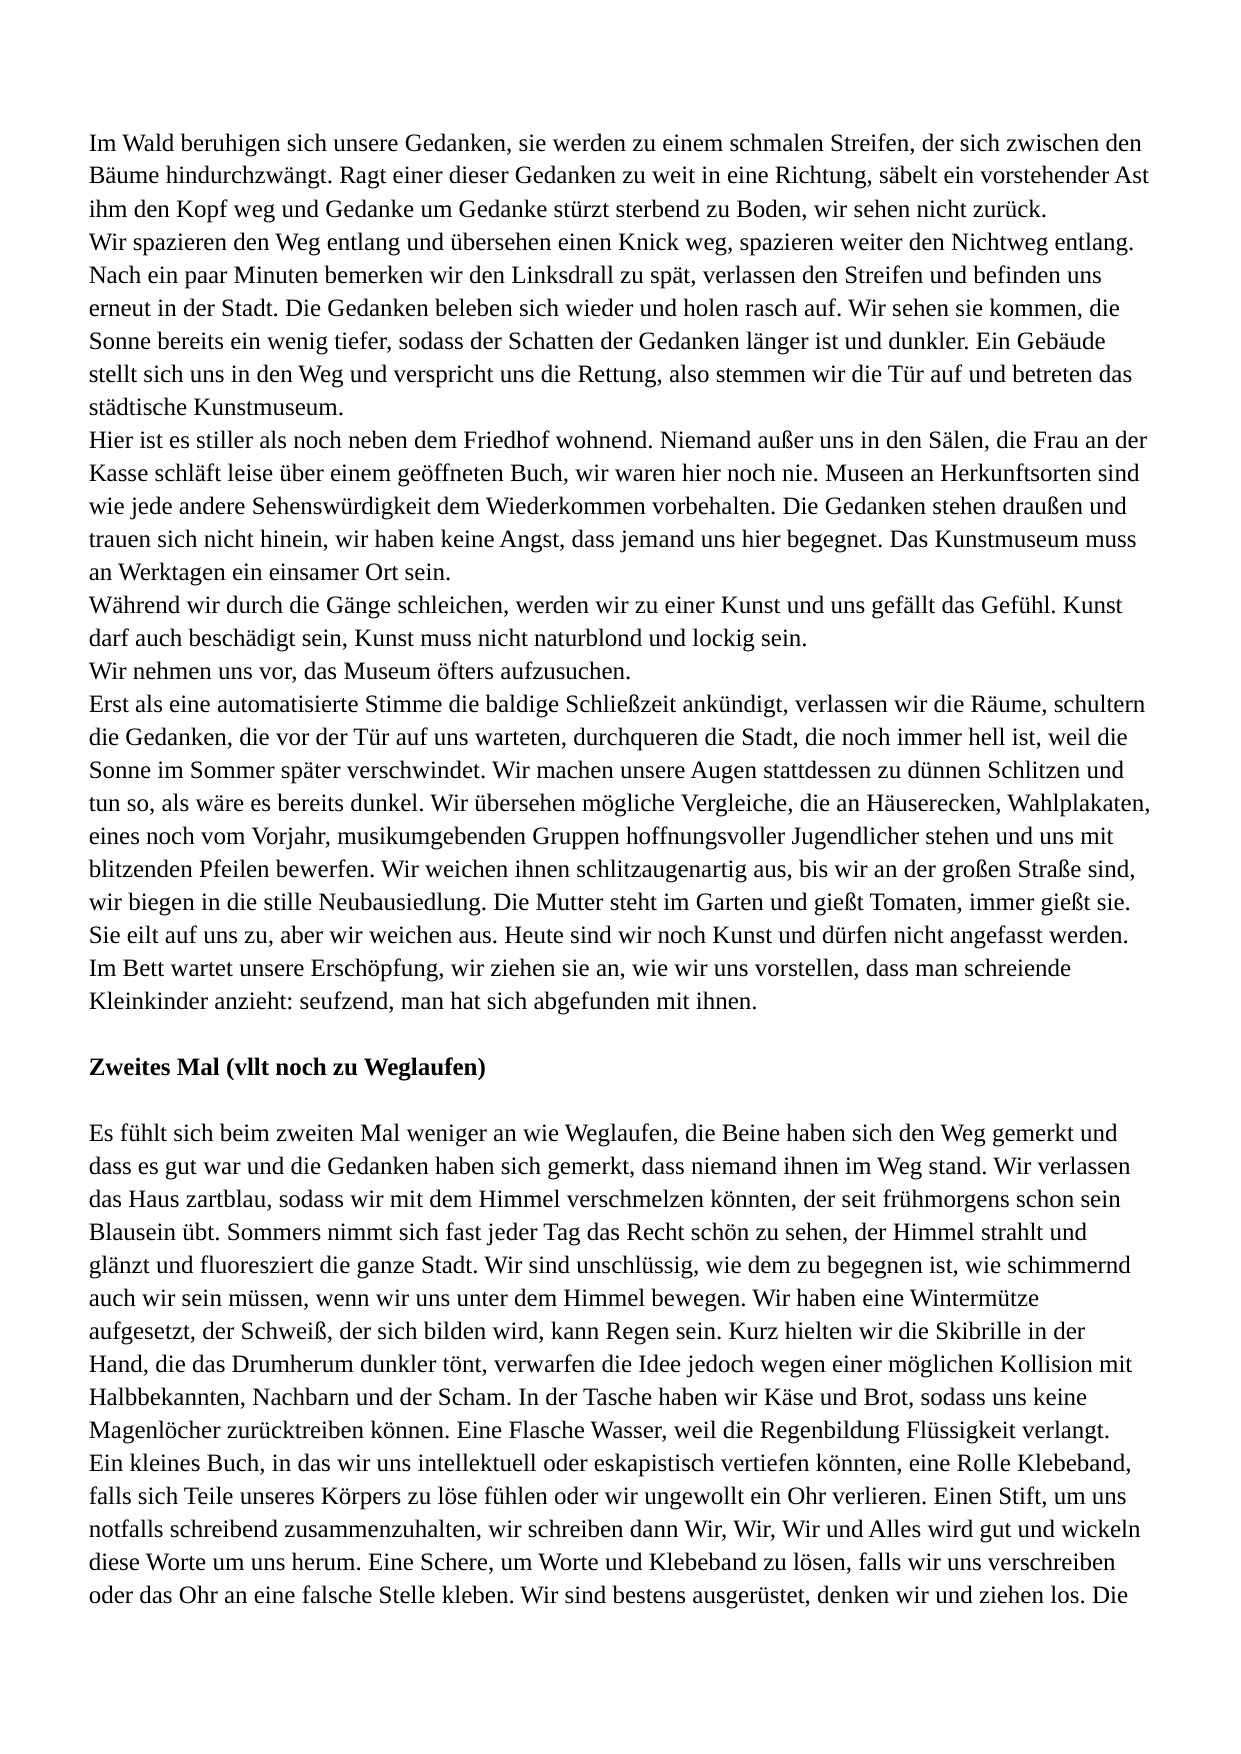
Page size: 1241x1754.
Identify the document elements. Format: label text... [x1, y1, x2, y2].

text Im Wald beruhigen sich unsere Gedanken, sie werden zu einem schmalen Streifen, der sich zwischen den Bäume hindurchzwängt. Ragt einer dieser Gedanken zu weit in eine Richtung, säbelt ein vorstehender Ast ihm den Kopf weg und Gedanke um Gedanke stürzt sterbend zu Boden, wir sehen nicht zurück. [88, 128, 1151, 222]
text Wir nehmen uns vor, das Museum öfters aufzusuchen. [88, 656, 1151, 685]
text Wir spazieren den Weg entlang und übersehen einen Knick weg, spazieren weiter den Nichtweg entlang. Nach ein paar Minuten bemerken wir den Linksdrall zu spät, verlassen den Streifen und befinden uns erneut in der Stadt. Die Gedanken beleben sich wieder und holen rasch auf. Wir sehen sie kommen, die Sonne bereits ein wenig tiefer, sodass der Schatten der Gedanken länger ist und dunkler. Ein Gebäude stellt sich uns in den Weg und verspricht uns die Rettung, also stemmen wir die Tür auf und betreten das städtische Kunstmuseum. [88, 227, 1151, 421]
text Zweites Mal (vllt noch zu Weglaufen) [88, 1052, 1151, 1081]
text Erst als eine automatisierte Stimme die baldige Schließzeit ankündigt, verlassen wir die Räume, schultern die Gedanken, die vor der Tür auf uns warteten, durchqueren die Stadt, die noch immer hell ist, weil die Sonne im Sommer später verschwindet. Wir machen unsere Augen stattdessen zu dünnen Schlitzen und tun so, als wäre es bereits dunkel. Wir übersehen mögliche Vergleiche, die an Häuserecken, Wahlplakaten, eines noch vom Vorjahr, musikumgebenden Gruppen hoffnungsvoller Jugendlicher stehen und uns mit blitzenden Pfeilen bewerfen. Wir weichen ihnen schlitzaugenartig aus, bis wir an der großen Straße sind, wir biegen in die stille Neubausiedlung. Die Mutter steht im Garten und gießt Tomaten, immer gießt sie. Sie eilt auf uns zu, aber wir weichen aus. Heute sind wir noch Kunst und dürfen nicht angefasst werden. Im Bett wartet unsere Erschöpfung, wir ziehen sie an, wie wir uns vorstellen, dass man schreiende Kleinkinder anzieht: seufzend, man hat sich abgefunden mit ihnen. [88, 689, 1151, 1015]
text Es fühlt sich beim zweiten Mal weniger an wie Weglaufen, die Beine haben sich den Weg gemerkt und dass es gut war und die Gedanken haben sich gemerkt, dass niemand ihnen im Weg stand. Wir verlassen das Haus zartblau, sodass wir mit dem Himmel verschmelzen könnten, der seit frühmorgens schon sein Blausein übt. Sommers nimmt sich fast jeder Tag das Recht schön zu sehen, der Himmel strahlt und glänzt und fluoresziert die ganze Stadt. Wir sind unschlüssig, wie dem zu begegnen ist, wie schimmernd auch wir sein müssen, wenn wir uns unter dem Himmel bewegen. Wir haben eine Wintermütze aufgesetzt, der Schweiß, der sich bilden wird, kann Regen sein. Kurz hielten wir die Skibrille in der Hand, die das Drumherum dunkler tönt, verwarfen die Idee jedoch wegen einer möglichen Kollision mit Halbbekannten, Nachbarn und der Scham. In der Tasche haben wir Käse und Brot, sodass uns keine Magenlöcher zurücktreiben können. Eine Flasche Wasser, weil die Regenbildung Flüssigkeit verlangt. Ein kleines Buch, in das wir uns intellektuell oder eskapistisch vertiefen könnten, eine Rolle Klebeband, falls sich Teile unseres Körpers zu löse fühlen oder wir ungewollt ein Ohr verlieren. Einen Stift, um uns notfalls schreibend zusammenzuhalten, wir schreiben dann Wir, Wir, Wir und Alles wird gut und wickeln diese Worte um uns herum. Eine Schere, um Worte und Klebeband zu lösen, falls wir uns verschreiben oder das Ohr an eine falsche Stelle kleben. Wir sind bestens ausgerüstet, denken wir und ziehen los. Die [88, 1118, 1151, 1609]
text Hier ist es stiller als noch neben dem Friedhof wohnend. Niemand außer uns in den Sälen, die Frau an der Kasse schläft leise über einem geöffneten Buch, wir waren hier noch nie. Museen an Herkunftsorten sind wie jede andere Sehenswürdigkeit dem Wiederkommen vorbehalten. Die Gedanken stehen draußen und trauen sich nicht hinein, wir haben keine Angst, dass jemand uns hier begegnet. Das Kunstmuseum muss an Werktagen ein einsamer Ort sein. [88, 425, 1151, 586]
text Während wir durch die Gänge schleichen, werden wir zu einer Kunst und uns gefällt das Gefühl. Kunst darf auch beschädigt sein, Kunst muss nicht naturblond und lockig sein. [88, 590, 1151, 652]
